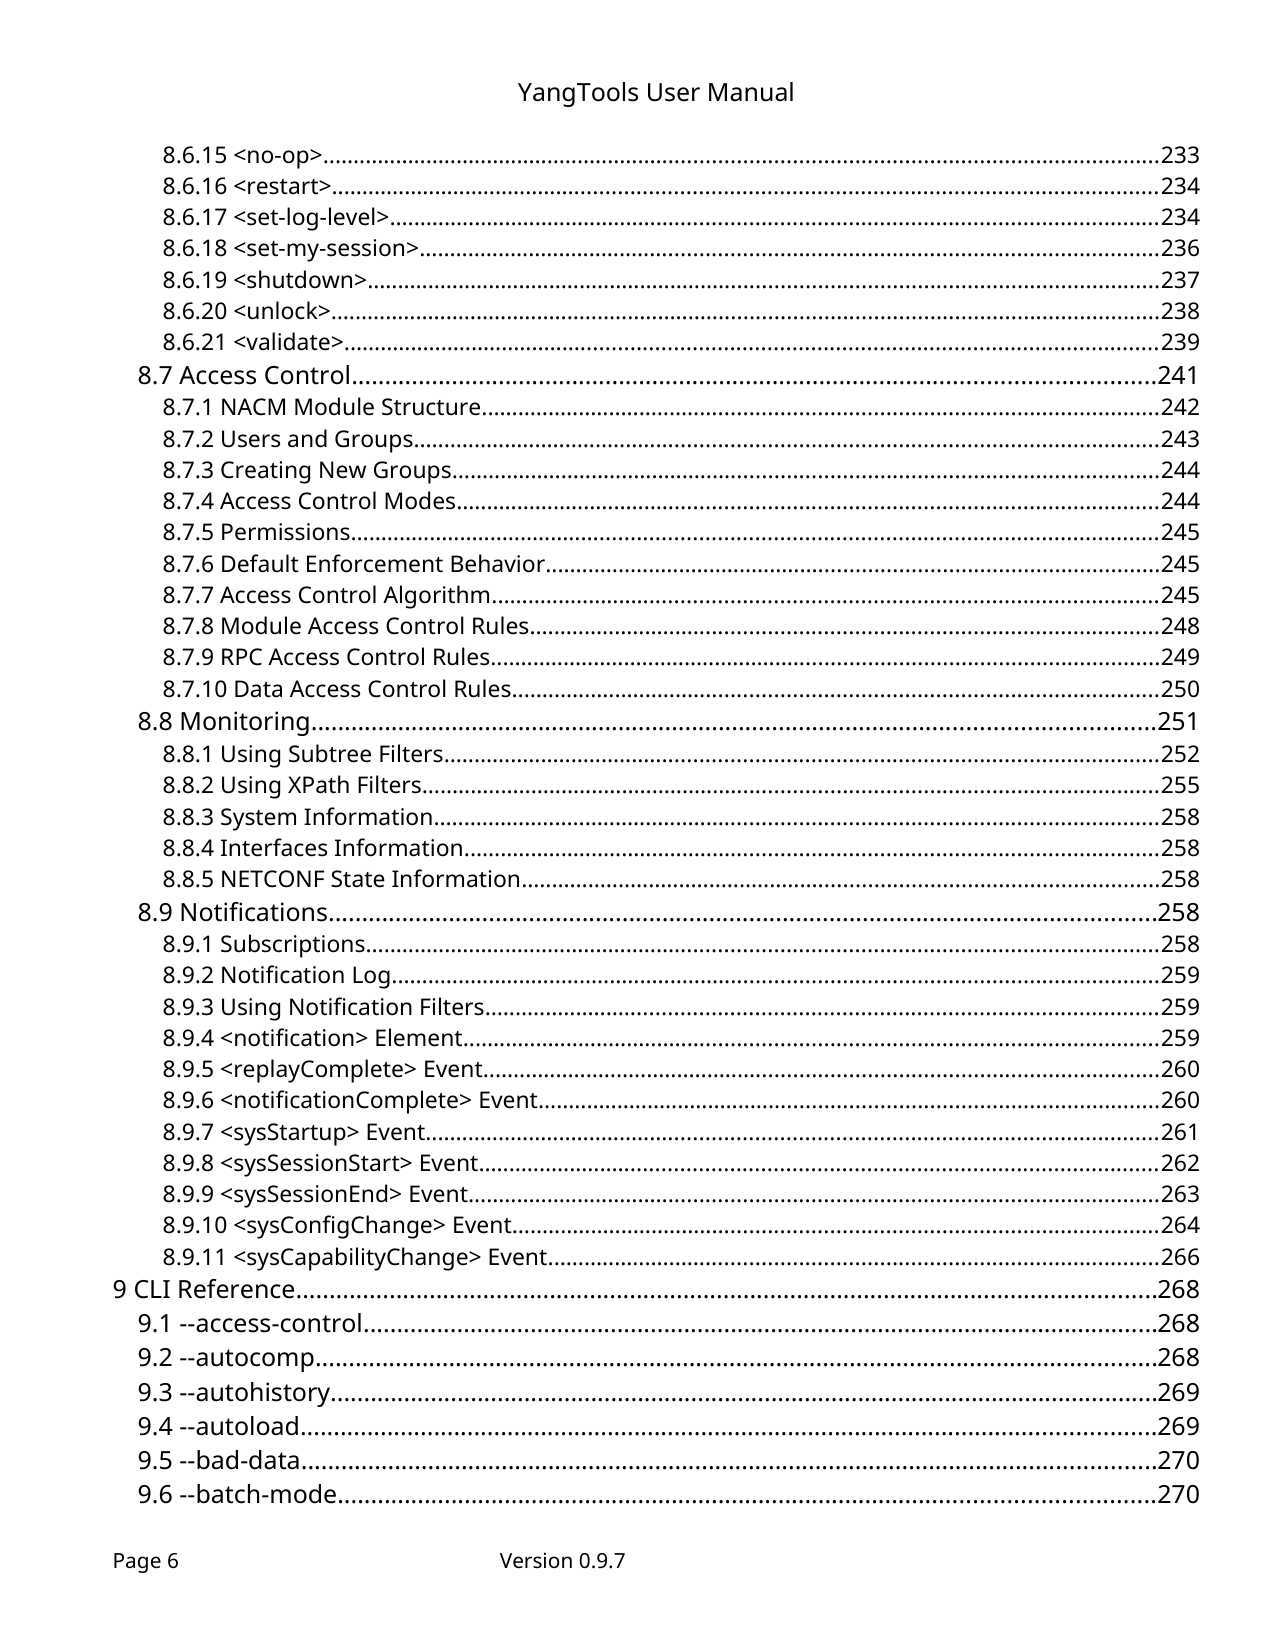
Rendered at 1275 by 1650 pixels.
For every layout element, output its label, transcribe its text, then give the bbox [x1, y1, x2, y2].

text 8.7.1 NACM Module Structure 242 [162, 391, 1200, 423]
text 8.7.8 Module Access Control Rules 248 [162, 610, 1200, 641]
text 8.7 Access Control 241 [137, 357, 1200, 391]
text 9.2 --autocomp 268 [137, 1340, 1200, 1374]
text 8.8.5 NETCONF State Information 258 [162, 863, 1200, 894]
text 9.5 --bad-data 270 [137, 1442, 1200, 1476]
text 8.9.7 <sysStartup> Event 261 [162, 1116, 1200, 1147]
text 8.6.20 <unlock> 238 [162, 295, 1200, 326]
text 8.8 Monitoring 251 [137, 704, 1200, 738]
text 8.9.10 <sysConfigChange> Event 264 [162, 1209, 1200, 1241]
text 9 CLI Reference 268 [112, 1272, 1200, 1306]
text 8.9.5 <replayComplete> Event 260 [162, 1053, 1200, 1084]
text 8.9.4 <notification> Element 259 [162, 1022, 1200, 1053]
text 9.1 --access-control 268 [137, 1306, 1200, 1340]
text 8.7.7 Access Control Algorithm 245 [162, 579, 1200, 610]
text 9.4 --autoload 269 [137, 1408, 1200, 1442]
text 8.6.19 <shutdown> 237 [162, 263, 1200, 295]
text 8.9.6 <notificationComplete> Event 260 [162, 1084, 1200, 1116]
text 8.9.8 <sysSessionStart> Event 262 [162, 1147, 1200, 1178]
text 8.9.1 Subscriptions 258 [162, 928, 1200, 959]
text 8.9.3 Using Notification Filters 259 [162, 991, 1200, 1022]
text 8.7.4 Access Control Modes 244 [162, 485, 1200, 516]
text 8.6.18 <set-my-session> 236 [162, 232, 1200, 263]
text 8.8.3 System Information 258 [162, 800, 1200, 832]
text 8.8.1 Using Subtree Filters 252 [162, 738, 1200, 769]
text 8.9.9 <sysSessionEnd> Event 263 [162, 1178, 1200, 1209]
text 8.6.17 <set-log-level> 234 [162, 201, 1200, 232]
text 8.7.2 Users and Groups 243 [162, 423, 1200, 454]
text 8.9 Notifications 258 [137, 894, 1200, 928]
text 8.7.5 Permissions 245 [162, 516, 1200, 548]
text 8.8.2 Using XPath Filters 255 [162, 769, 1200, 800]
text 9.3 --autohistory 269 [137, 1374, 1200, 1408]
text 8.8.4 Interfaces Information 258 [162, 832, 1200, 863]
text 8.7.9 RPC Access Control Rules 249 [162, 641, 1200, 673]
text 9.6 --batch-mode 270 [137, 1476, 1200, 1510]
text 8.6.21 <validate> 239 [162, 326, 1200, 357]
text 8.6.16 <restart> 234 [162, 170, 1200, 201]
text 8.6.15 <no-op> 233 [162, 138, 1200, 170]
text 8.7.6 Default Enforcement Behavior 245 [162, 548, 1200, 579]
text 8.7.10 Data Access Control Rules 250 [162, 673, 1200, 704]
text 8.9.11 <sysCapabilityChange> Event 266 [162, 1241, 1200, 1272]
text 8.9.2 Notification Log 259 [162, 959, 1200, 991]
text 8.7.3 Creating New Groups 244 [162, 454, 1200, 485]
